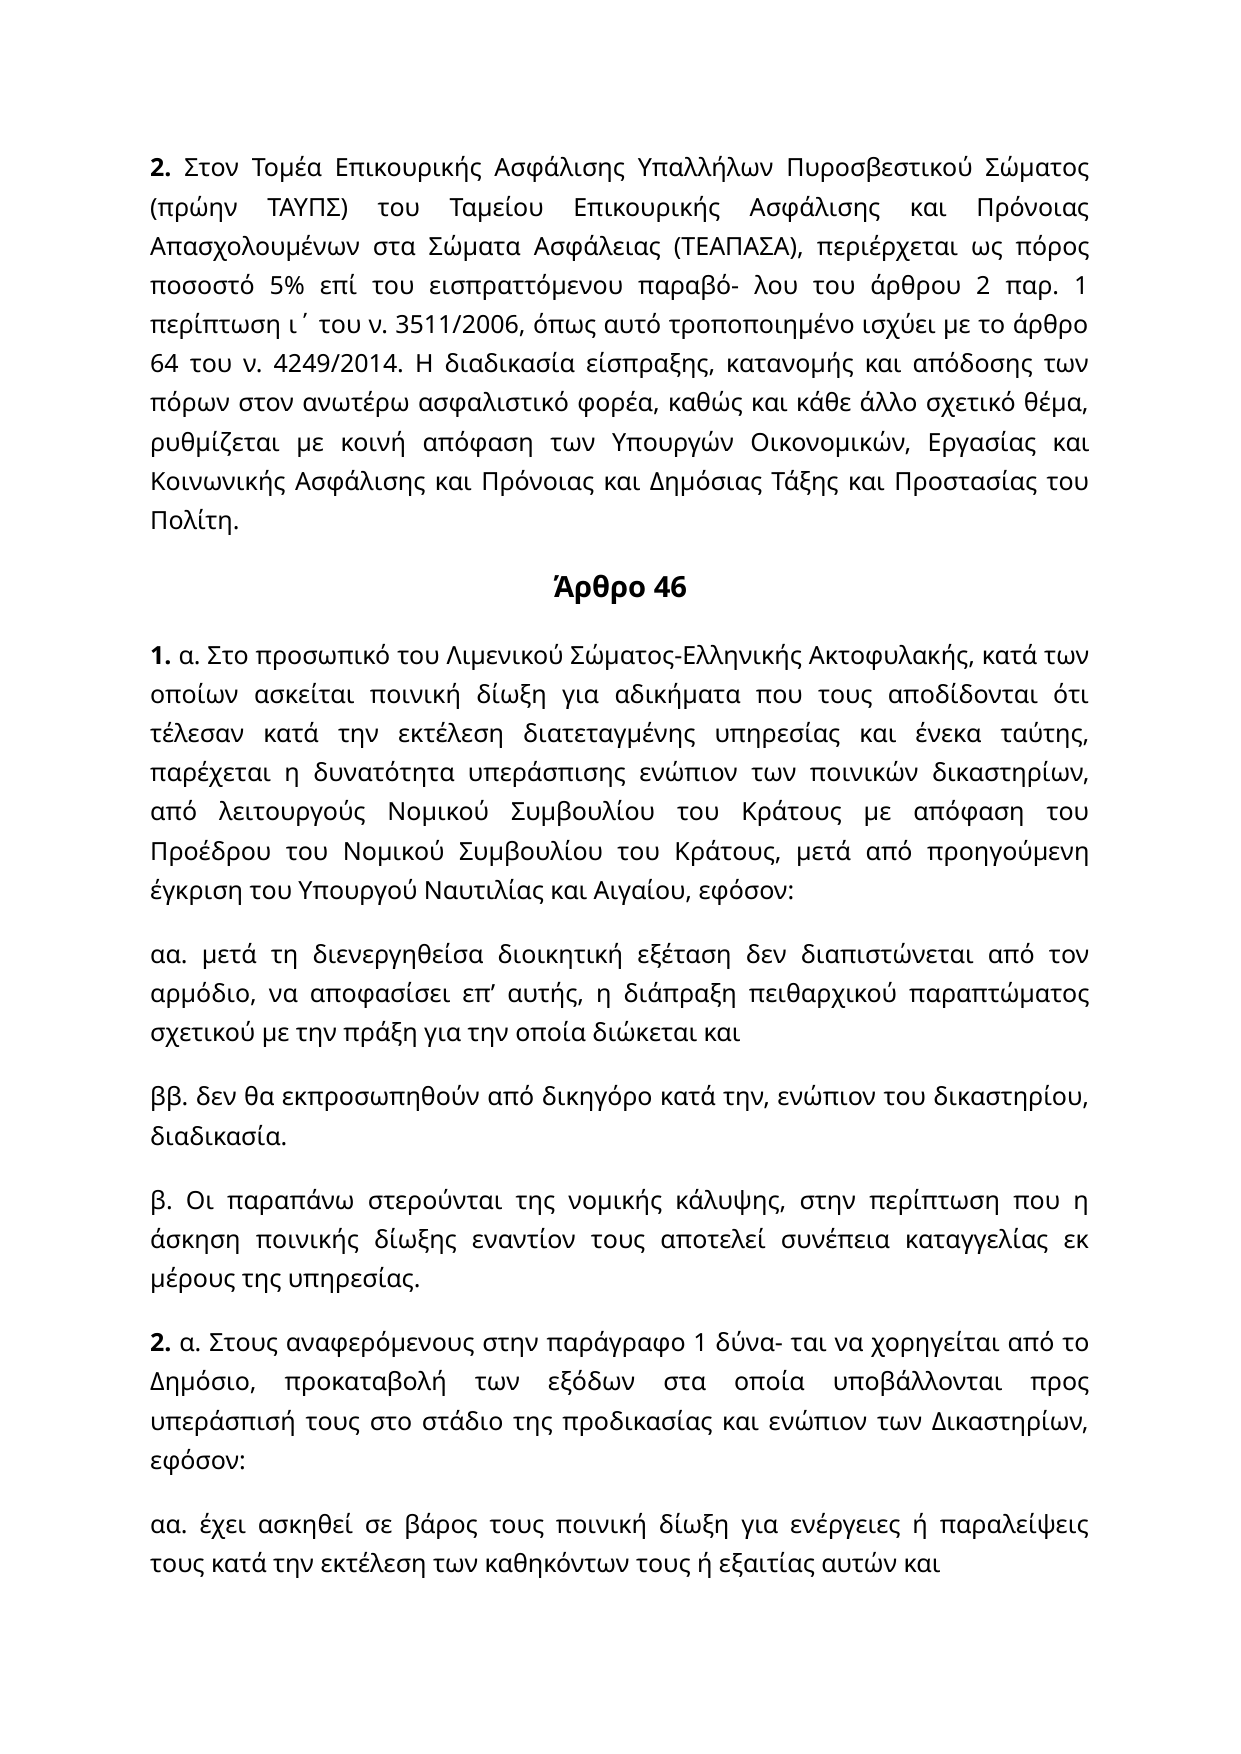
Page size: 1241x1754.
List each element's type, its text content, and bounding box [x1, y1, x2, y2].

subtitle Άρθρο 46 [150, 567, 1090, 606]
text αα. μετά τη διενεργηθείσα διοικητική εξέταση δεν διαπιστώνεται από τον αρμόδιο, να αποφασίσει επ’ αυτής, η διάπραξη πειθαρχικού παραπτώματος σχετικού με την πράξη για την οποία διώκεται και [150, 936, 1090, 1049]
text ββ. δεν θα εκπροσωπηθούν από δικηγόρο κατά την, ενώπιον του δικαστηρίου, διαδικασία. [150, 1079, 1090, 1152]
text 2. α. Στους αναφερόμενους στην παράγραφο 1 δύνα- ται να χορηγείται από το Δημόσιο, προκαταβολή των εξόδων στα οποία υποβάλλονται προς υπεράσπισή τους στο στάδιο της προδικασίας και ενώπιον των Δικαστηρίων, εφόσον: [150, 1325, 1090, 1476]
text αα. έχει ασκηθεί σε βάρος τους ποινική δίωξη για ενέργειες ή παραλείψεις τους κατά την εκτέλεση των καθηκόντων τους ή εξαιτίας αυτών και [150, 1506, 1090, 1580]
text 2. Στον Τομέα Επικουρικής Ασφάλισης Υπαλλήλων Πυροσβεστικού Σώματος (πρώην ΤΑΥΠΣ) του Ταμείου Επικουρικής Ασφάλισης και Πρόνοιας Απασχολουμένων στα Σώματα Ασφάλειας (ΤΕΑΠΑΣΑ), περιέρχεται ως πόρος ποσοστό 5% επί του εισπραττόμενου παραβό- λου του άρθρου 2 παρ. 1 περίπτωση ι΄ του ν. 3511/2006, όπως αυτό τροποποιημένο ισχύει με το άρθρο 64 του ν. 4249/2014. Η διαδικασία είσπραξης, κατανομής και απόδοσης των πόρων στον ανωτέρω ασφαλιστικό φορέα, καθώς και κάθε άλλο σχετικό θέμα, ρυθμίζεται με κοινή απόφαση των Υπουργών Οικονομικών, Εργασίας και Κοινωνικής Ασφάλισης και Πρόνοιας και Δημόσιας Τάξης και Προστασίας του Πολίτη. [150, 150, 1090, 537]
text β. Οι παραπάνω στερούνται της νομικής κάλυψης, στην περίπτωση που η άσκηση ποινικής δίωξης εναντίον τους αποτελεί συνέπεια καταγγελίας εκ μέρους της υπηρεσίας. [150, 1182, 1090, 1295]
text 1. α. Στο προσωπικό του Λιμενικού Σώματος-Ελληνικής Ακτοφυλακής, κατά των οποίων ασκείται ποινική δίωξη για αδικήματα που τους αποδίδονται ότι τέλεσαν κατά την εκτέλεση διατεταγμένης υπηρεσίας και ένεκα ταύτης, παρέχεται η δυνατότητα υπεράσπισης ενώπιον των ποινικών δικαστηρίων, από λειτουργούς Νομικού Συμβουλίου του Κράτους με απόφαση του Προέδρου του Νομικού Συμβουλίου του Κράτους, μετά από προηγούμενη έγκριση του Υπουργού Ναυτιλίας και Αιγαίου, εφόσον: [150, 637, 1090, 906]
